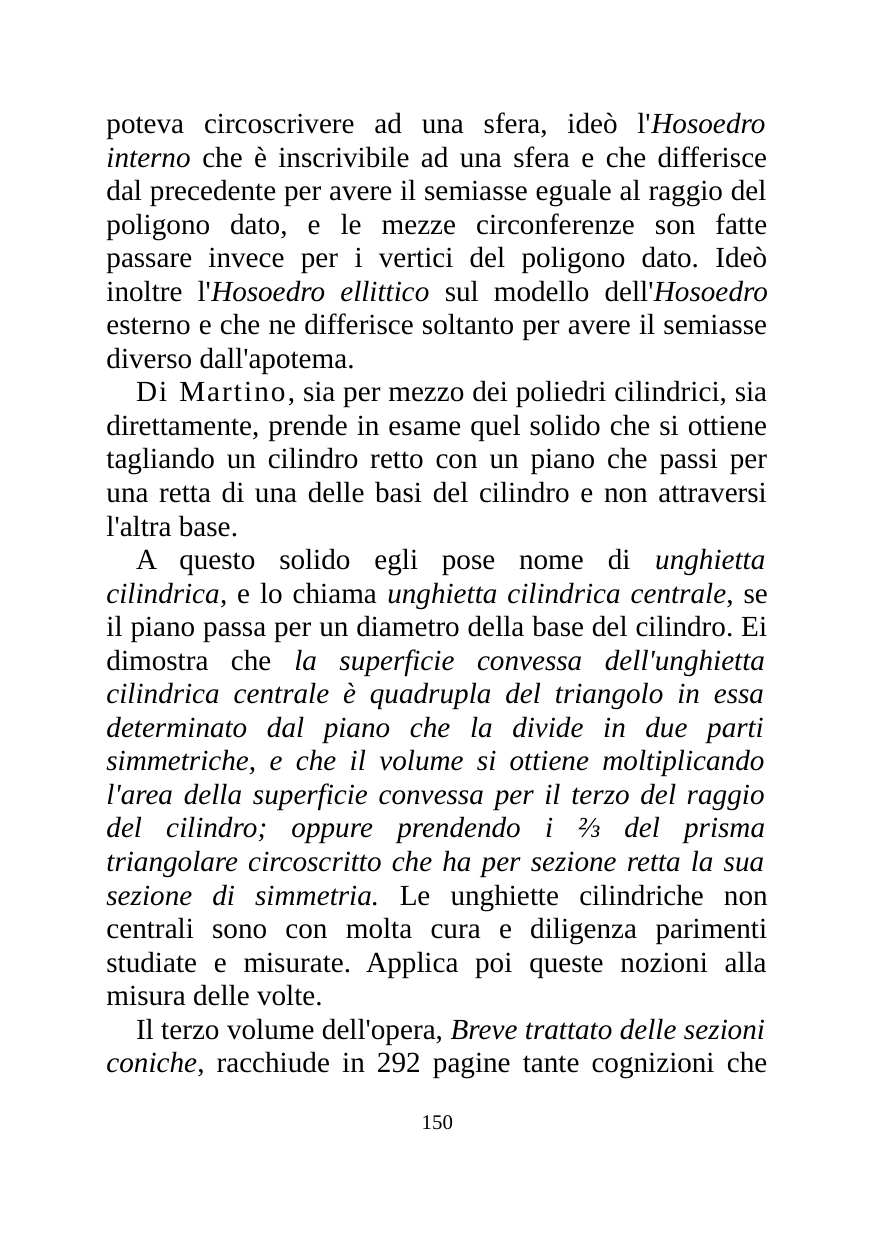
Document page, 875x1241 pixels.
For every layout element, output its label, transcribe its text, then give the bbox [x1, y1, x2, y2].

text A questo solido egli pose nome di unghietta cilindrica, e lo chiama unghietta cilindrica centrale, se il piano passa per un diametro della base del cilindro. Ei dimostra che la superficie convessa dell'unghietta cilindrica centrale è quadrupla del triangolo in essa determinato dal piano che la divide in due parti simmetriche, e che il volume si ottiene moltiplicando l'area della superficie convessa per il terzo del raggio del cilindro; oppure prendendo i ⅔ del prisma triangolare circoscritto che ha per sezione retta la sua sezione di simmetria. Le unghiette cilindriche non centrali sono con molta cura e diligenza parimenti studiate e misurate. Applica poi queste nozioni alla misura delle volte. [106, 542, 768, 1012]
text Il terzo volume dell'opera, Breve trattato delle sezioni coniche, racchiude in 292 pagine tante cognizioni che [106, 1012, 768, 1079]
text Di Martino, sia per mezzo dei poliedri cilindrici, sia direttamente, prende in esame quel solido che si ottiene tagliando un cilindro retto con un piano che passi per una retta di una delle basi del cilindro e non attraversi l'altra base. [106, 374, 768, 542]
text poteva circoscrivere ad una sfera, ideò l'Hosoedro interno che è inscrivibile ad una sfera e che differisce dal precedente per avere il semiasse eguale al raggio del poligono dato, e le mezze circonferenze son fatte passare invece per i vertici del poligono dato. Ideò inoltre l'Hosoedro ellittico sul modello dell'Hosoedro esterno e che ne differisce soltanto per avere il semiasse diverso dall'apotema. [106, 106, 768, 374]
